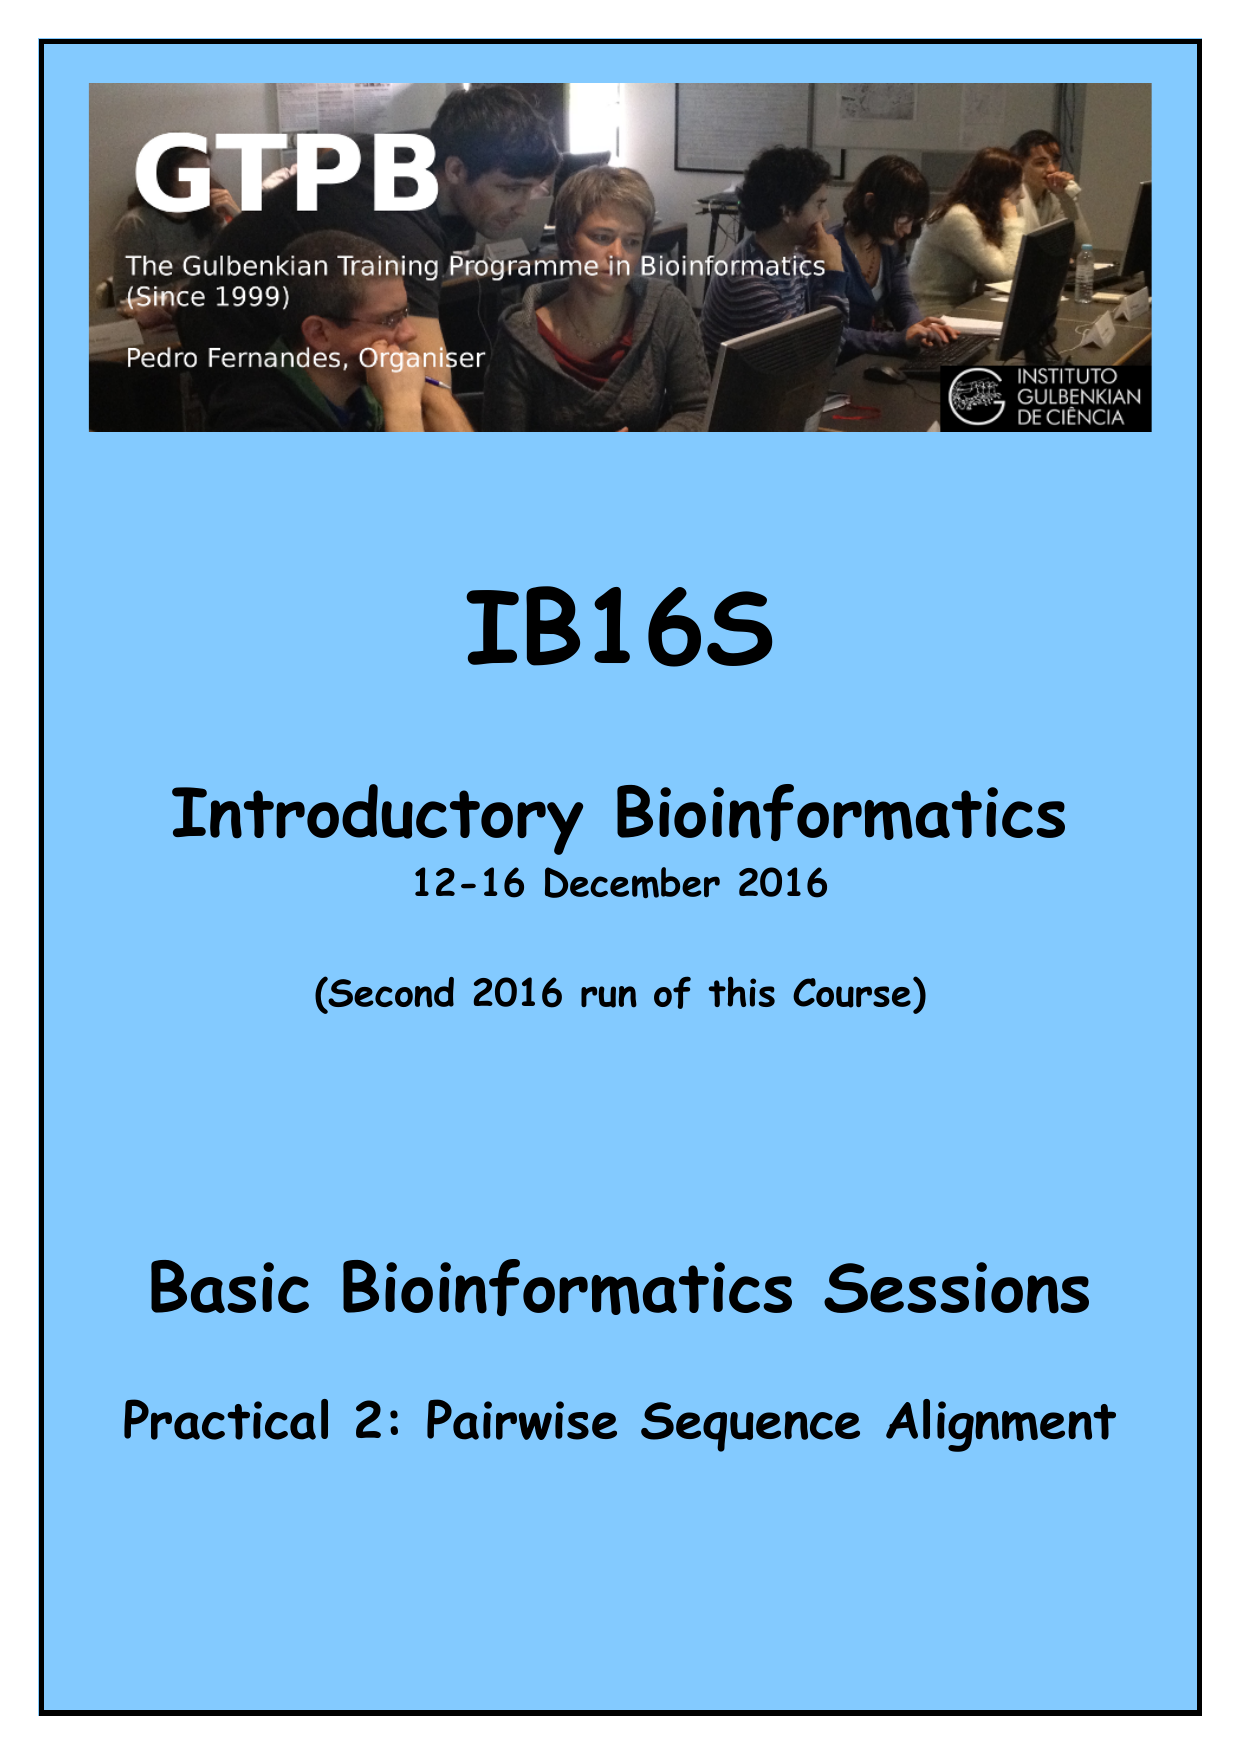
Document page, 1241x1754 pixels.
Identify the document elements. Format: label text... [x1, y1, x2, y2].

text IB16S [44, 554, 1197, 693]
text Introductory Bioinformatics [44, 693, 1197, 855]
text Basic Bioinformatics Sessions [44, 1238, 1197, 1331]
text 12-16 December 2016 [44, 855, 1197, 908]
text (Second 2016 run of this Course) [44, 965, 1197, 1018]
picture [88, 83, 1152, 432]
text Practical 2: Pairwise Sequence Alignment [44, 1383, 1197, 1453]
